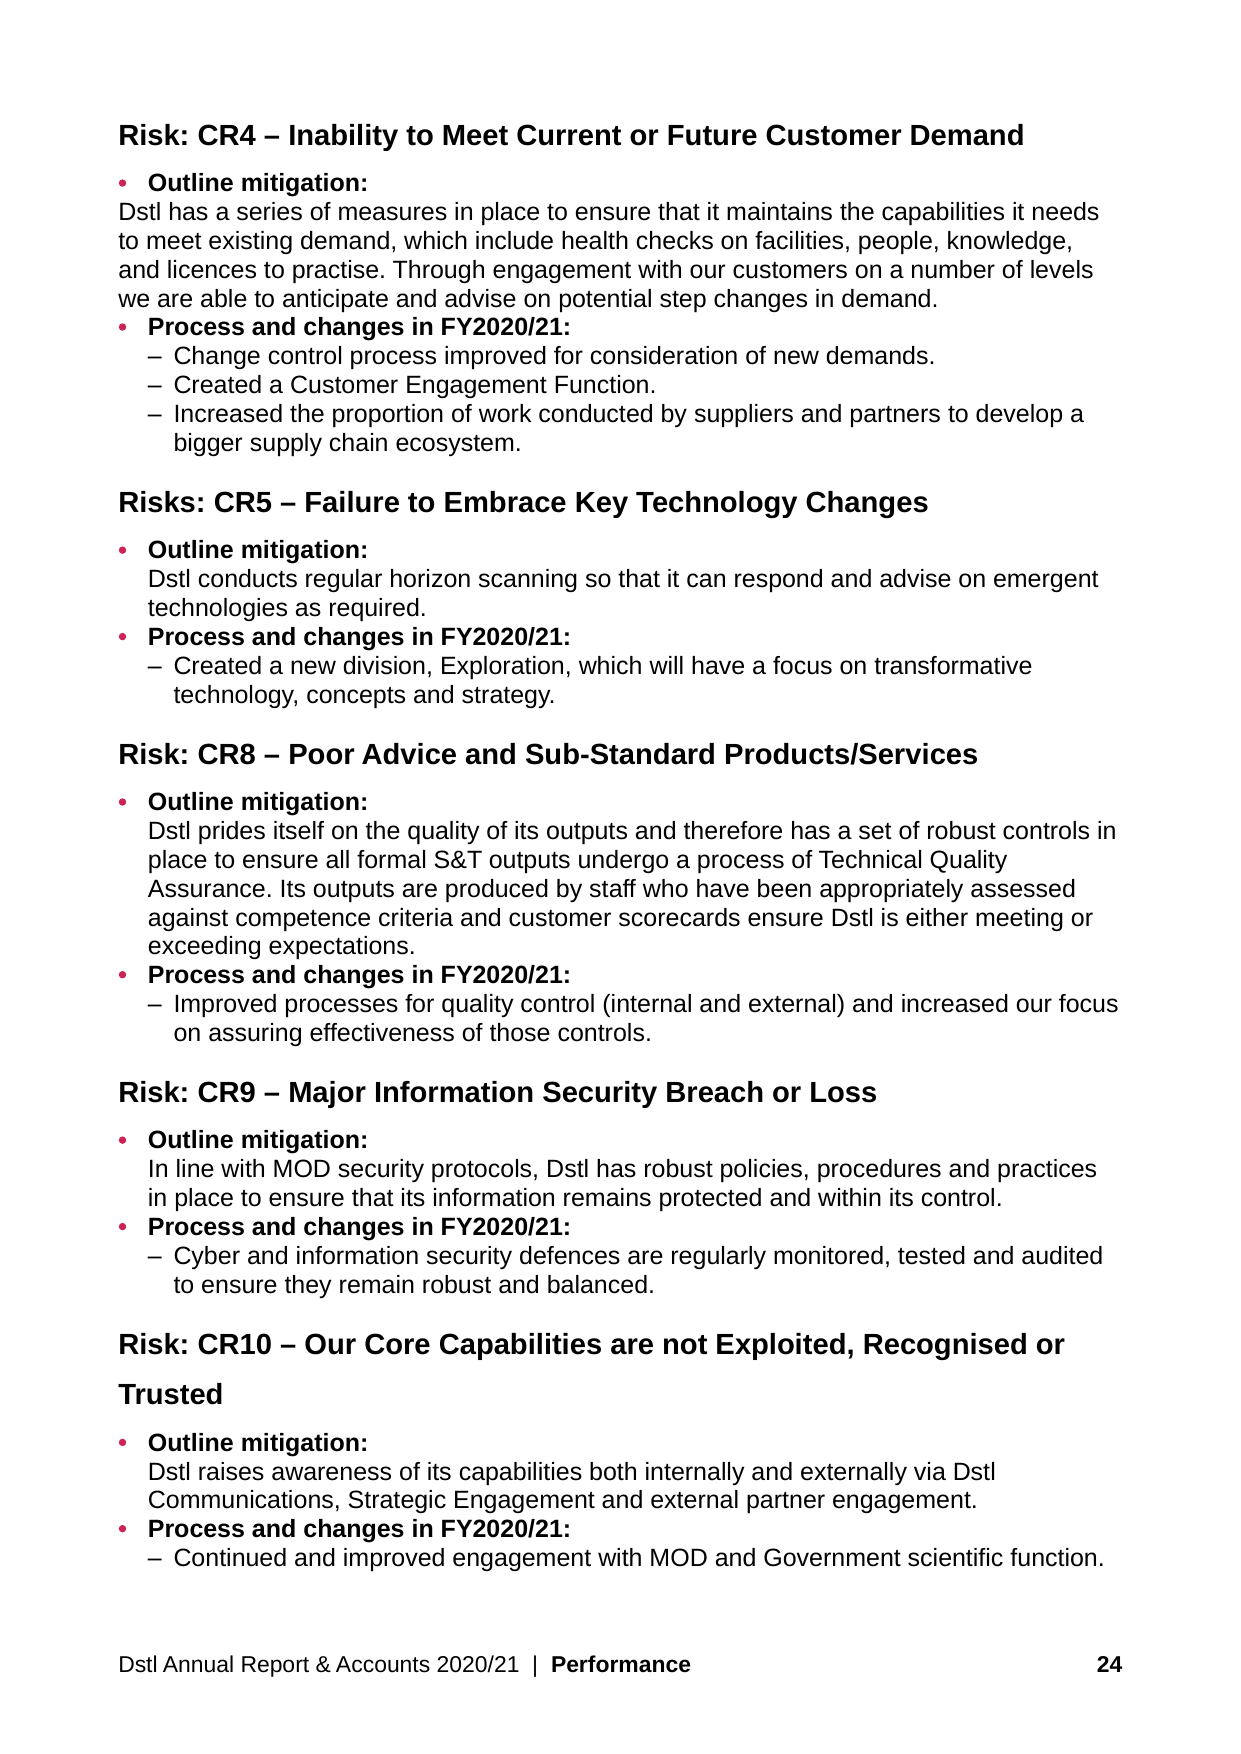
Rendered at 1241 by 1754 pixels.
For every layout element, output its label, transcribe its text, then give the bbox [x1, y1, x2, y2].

list Process and changes in FY2020/21: [118, 1212, 1122, 1241]
list Process and changes in FY2020/21: [118, 312, 1122, 341]
text Dstl has a series of measures in place to ensure that it maintains the capabilities it needs to meet existing demand, which include health checks on facilities, people, knowledge, and licences to practise. Through engagement with our customers on a number of levels we are able to anticipate and advise on potential step changes in demand. [118, 197, 1122, 312]
subtitle Risk: CR10 – Our Core Capabilities are not Exploited, Recognised or Trusted [118, 1327, 1122, 1411]
list Created a new division, Exploration, which will have a focus on transformative technology, concepts and strategy. [148, 651, 1122, 708]
list Process and changes in FY2020/21: [118, 1514, 1122, 1543]
list Outline mitigation: Dstl prides itself on the quality of its outputs and therefore has a set of robust controls in place to ensure all formal S&T outputs undergo a process of Technical Quality Assurance. Its outputs are produced by staff who have been appropriately assessed against competence criteria and customer scorecards ensure Dstl is either meeting or exceeding expectations. [118, 787, 1122, 960]
list Change control process improved for consideration of new demands. [148, 341, 1122, 370]
list Process and changes in FY2020/21: [118, 622, 1122, 651]
subtitle Risk: CR9 – Major Information Security Breach or Loss [118, 1075, 1122, 1109]
list Cyber and information security defences are regularly monitored, tested and audited to ensure they remain robust and balanced. [148, 1241, 1122, 1298]
list Continued and improved engagement with MOD and Government scientific function. [148, 1543, 1122, 1572]
list Increased the proportion of work conducted by suppliers and partners to develop a bigger supply chain ecosystem. [148, 399, 1122, 456]
list Process and changes in FY2020/21: [118, 960, 1122, 989]
list Outline mitigation: [118, 168, 1122, 197]
subtitle Risk: CR8 – Poor Advice and Sub-Standard Products/Services [118, 737, 1122, 771]
list Outline mitigation: Dstl conducts regular horizon scanning so that it can respond and advise on emergent technologies as required. [118, 536, 1122, 622]
list Outline mitigation: In line with MOD security protocols, Dstl has robust policies, procedures and practices in place to ensure that its information remains protected and within its control. [118, 1126, 1122, 1212]
subtitle Risk: CR4 – Inability to Meet Current or Future Customer Demand [118, 118, 1122, 152]
list Created a Customer Engagement Function. [148, 370, 1122, 399]
subtitle Risks: CR5 – Failure to Embrace Key Technology Changes [118, 485, 1122, 519]
list Improved processes for quality control (internal and external) and increased our focus on assuring effectiveness of those controls. [148, 989, 1122, 1046]
list Outline mitigation: Dstl raises awareness of its capabilities both internally and externally via Dstl Communications, Strategic Engagement and external partner engagement. [118, 1428, 1122, 1514]
